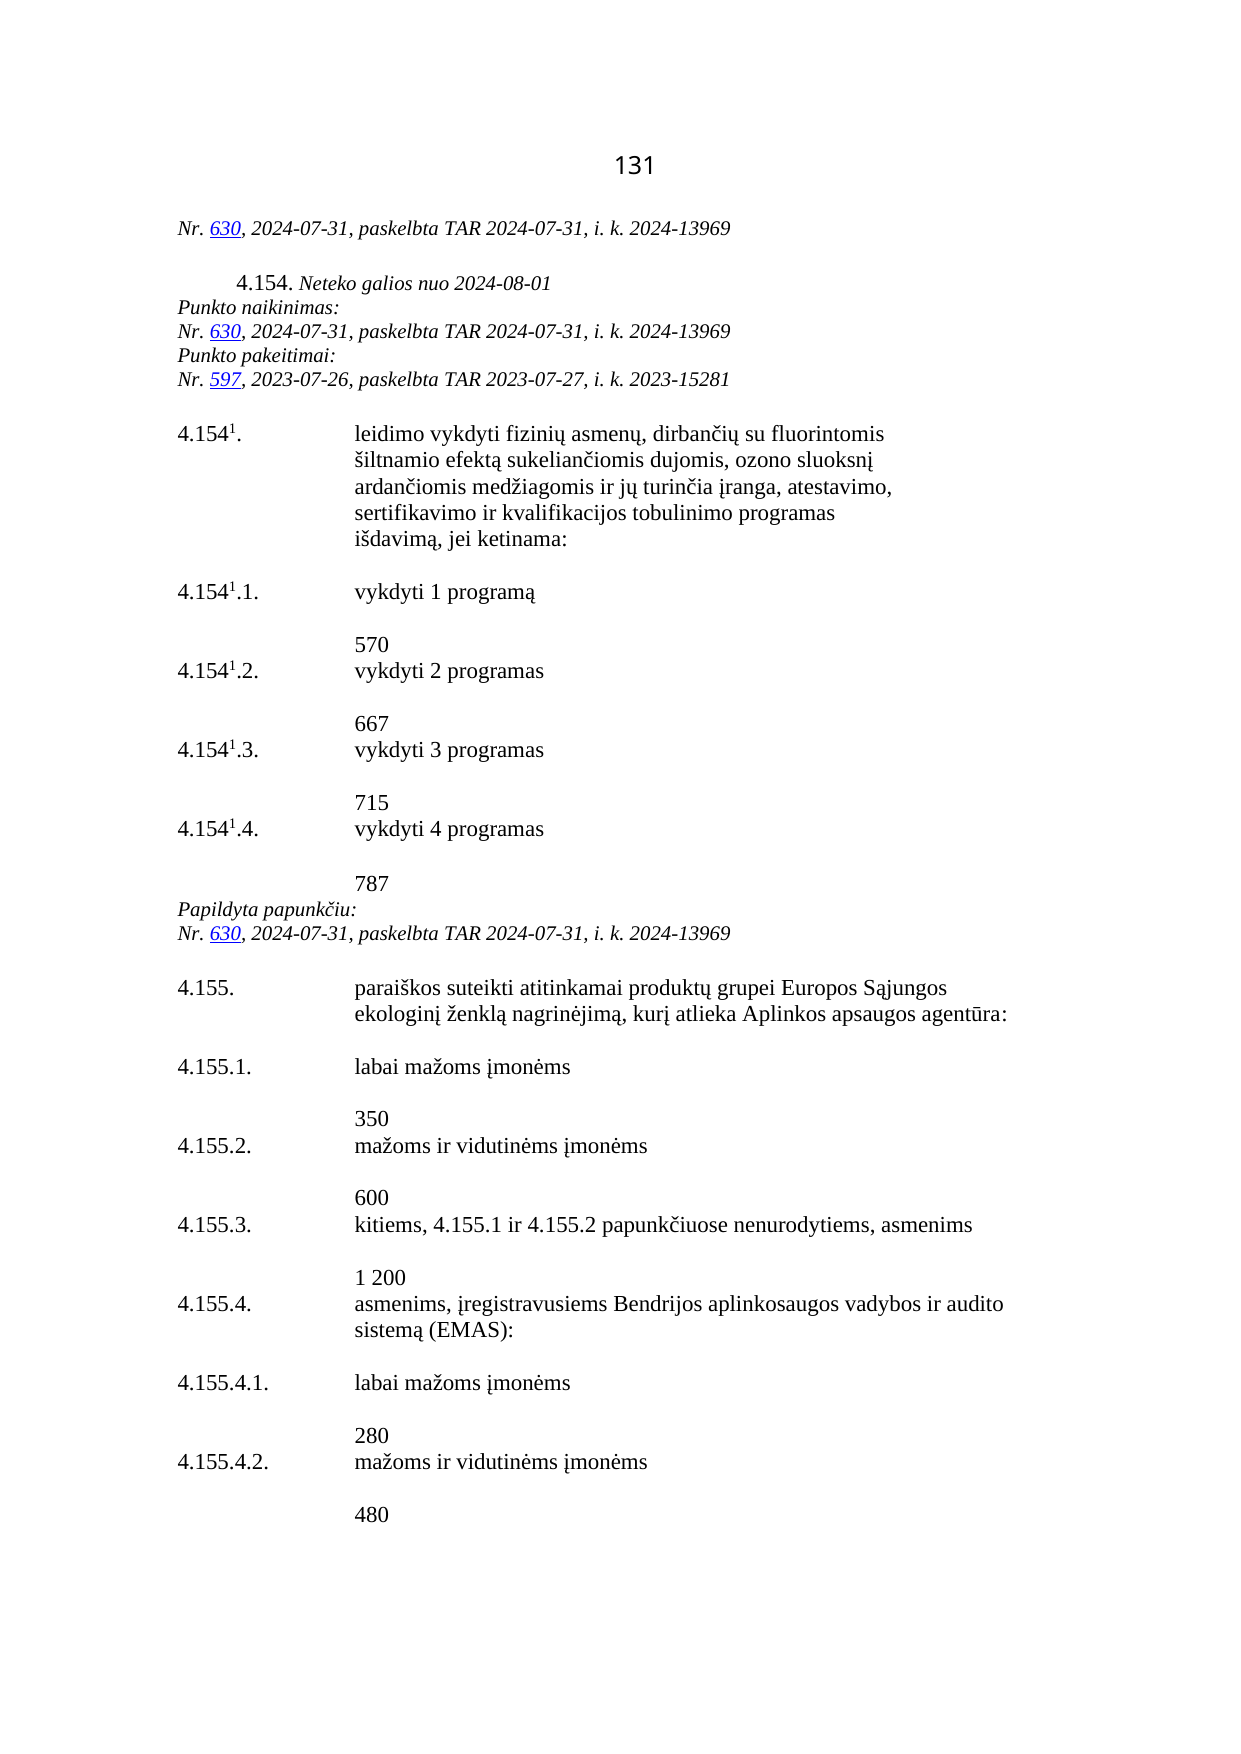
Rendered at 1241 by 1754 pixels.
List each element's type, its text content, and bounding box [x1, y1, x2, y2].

text 4.155. paraiškos suteikti atitinkamai produktų grupei Europos Sąjungos ekologinį ženklą nagrinėjimą, kurį atlieka Aplinkos apsaugos agentūra: [177, 974, 1033, 1053]
text 4.155.1. labai mažoms įmonėms 350 [177, 1053, 1033, 1132]
text Nr. 630, 2024-07-31, paskelbta TAR 2024-07-31, i. k. 2024-13969 [177, 216, 1092, 240]
text 4.1541. leidimo vykdyti fizinių asmenų, dirbančių su fluorintomis šiltnamio efektą sukeliančiomis dujomis, ozono sluoksnį ardančiomis medžiagomis ir jų turinčia įranga, atestavimo, sertifikavimo ir kvalifikacijos tobulinimo programas išdavimą, jei ketinama: [177, 420, 915, 578]
text 4.1541.2. vykdyti 2 programas 667 [177, 657, 915, 736]
text 4.1541.4. vykdyti 4 programas 787 [177, 815, 915, 897]
text 4.155.4.2. mažoms ir vidutinėms įmonėms 480 [177, 1448, 1033, 1527]
text 4.1541.1. vykdyti 1 programą 570 [177, 578, 915, 657]
text 4.154. Neteko galios nuo 2024-08-01 [177, 269, 1092, 295]
text Punkto naikinimas: [177, 295, 1092, 319]
text 4.155.4.1. labai mažoms įmonėms 280 [177, 1369, 1033, 1448]
text 4.155.2. mažoms ir vidutinėms įmonėms 600 [177, 1132, 1033, 1211]
text 4.1541.3. vykdyti 3 programas 715 [177, 736, 915, 815]
text Papildyta papunkčiu: [177, 897, 1092, 921]
text Nr. 597, 2023-07-26, paskelbta TAR 2023-07-27, i. k. 2023-15281 [177, 367, 1092, 391]
text 4.155.4. asmenims, įregistravusiems Bendrijos aplinkosaugos vadybos ir audito sistemą (EMAS): [177, 1290, 1033, 1369]
text Nr. 630, 2024-07-31, paskelbta TAR 2024-07-31, i. k. 2024-13969 [177, 319, 1092, 343]
text Punkto pakeitimai: [177, 343, 1092, 367]
text 4.155.3. kitiems, 4.155.1 ir 4.155.2 papunkčiuose nenurodytiems, asmenims 1 200 [177, 1211, 1033, 1290]
text Nr. 630, 2024-07-31, paskelbta TAR 2024-07-31, i. k. 2024-13969 [177, 921, 1092, 945]
